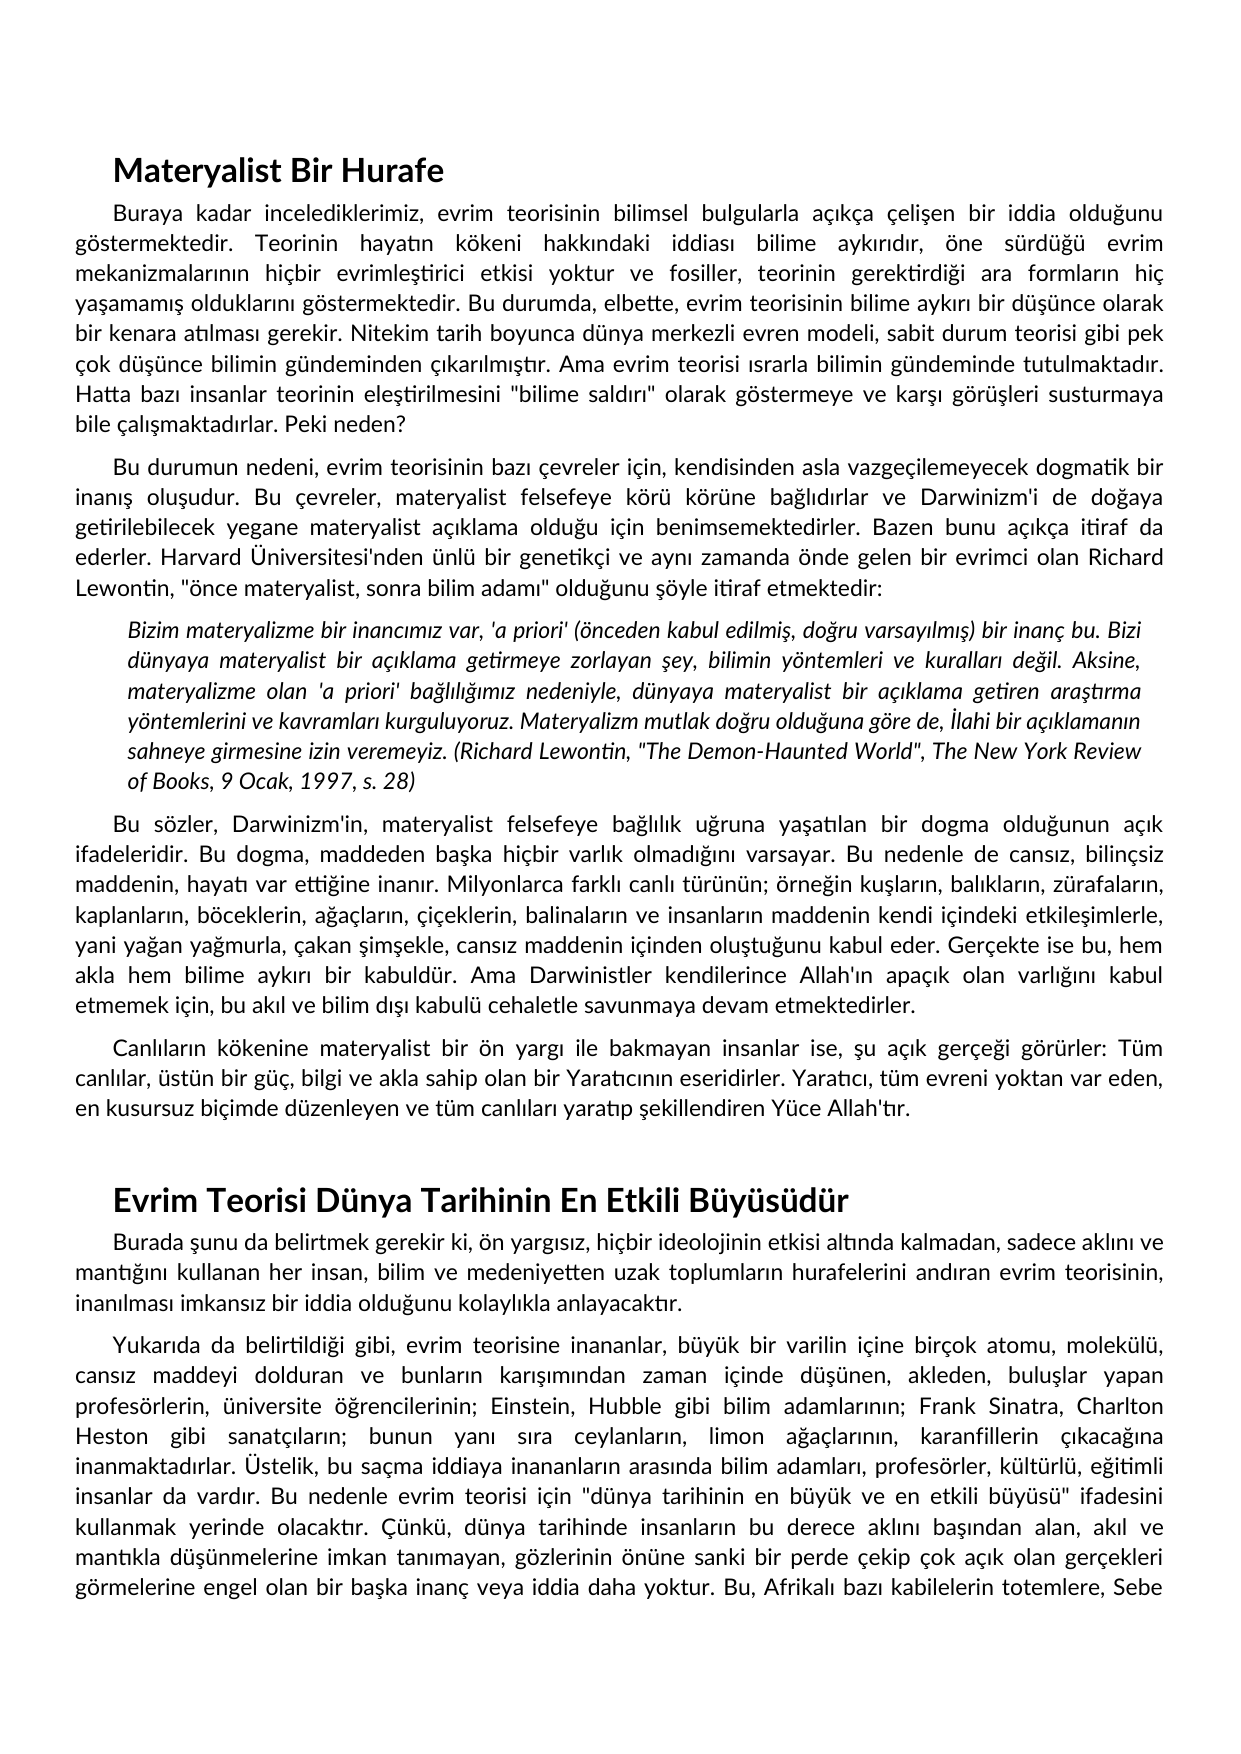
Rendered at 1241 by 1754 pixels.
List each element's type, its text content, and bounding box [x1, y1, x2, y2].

subtitle Materyalist Bir Hurafe [112, 150, 1165, 190]
text Bu durumun nedeni, evrim teorisinin bazı çevreler için, kendisinden asla vazgeçilemeyecek dogmatik bir inanış oluşudur. Bu çevreler, materyalist felsefeye körü körüne bağlıdırlar ve Darwinizm'i de doğaya getirilebilecek yegane materyalist açıklama olduğu için benimsemektedirler. Bazen bunu açıkça itiraf da ederler. Harvard Üniversitesi'nden ünlü bir genetikçi ve aynı zamanda önde gelen bir evrimci olan Richard Lewontin, "önce materyalist, sonra bilim adamı" olduğunu şöyle itiraf etmektedir: [75, 452, 1165, 601]
text Bu sözler, Darwinizm'in, materyalist felsefeye bağlılık uğruna yaşatılan bir dogma olduğunun açık ifadeleridir. Bu dogma, maddeden başka hiçbir varlık olmadığını varsayar. Bu nedenle de cansız, bilinçsiz maddenin, hayatı var ettiğine inanır. Milyonlarca farklı canlı türünün; örneğin kuşların, balıkların, zürafaların, kaplanların, böceklerin, ağaçların, çiçeklerin, balinaların ve insanların maddenin kendi içindeki etkileşimlerle, yani yağan yağmurla, çakan şimşekle, cansız maddenin içinden oluştuğunu kabul eder. Gerçekte ise bu, hem akla hem bilime aykırı bir kabuldür. Ama Darwinistler kendilerince Allah'ın apaçık olan varlığını kabul etmemek için, bu akıl ve bilim dışı kabulü cehaletle savunmaya devam etmektedirler. [75, 810, 1165, 1018]
text Buraya kadar incelediklerimiz, evrim teorisinin bilimsel bulgularla açıkça çelişen bir iddia olduğunu göstermektedir. Teorinin hayatın kökeni hakkındaki iddiası bilime aykırıdır, öne sürdüğü evrim mekanizmalarının hiçbir evrimleştirici etkisi yoktur ve fosiller, teorinin gerektirdiği ara formların hiç yaşamamış olduklarını göstermektedir. Bu durumda, elbette, evrim teorisinin bilime aykırı bir düşünce olarak bir kenara atılması gerekir. Nitekim tarih boyunca dünya merkezli evren modeli, sabit durum teorisi gibi pek çok düşünce bilimin gündeminden çıkarılmıştır. Ama evrim teorisi ısrarla bilimin gündeminde tutulmaktadır. Hatta bazı insanlar teorinin eleştirilmesini "bilime saldırı" olarak göstermeye ve karşı görüşleri susturmaya bile çalışmaktadırlar. Peki neden? [75, 198, 1165, 437]
text Yukarıda da belirtildiği gibi, evrim teorisine inananlar, büyük bir varilin içine birçok atomu, molekülü, cansız maddeyi dolduran ve bunların karışımından zaman içinde düşünen, akleden, buluşlar yapan profesörlerin, üniversite öğrencilerinin; Einstein, Hubble gibi bilim adamlarının; Frank Sinatra, Charlton Heston gibi sanatçıların; bunun yanı sıra ceylanların, limon ağaçlarının, karanfillerin çıkacağına inanmaktadırlar. Üstelik, bu saçma iddiaya inananların arasında bilim adamları, profesörler, kültürlü, eğitimli insanlar da vardır. Bu nedenle evrim teorisi için "dünya tarihinin en büyük ve en etkili büyüsü" ifadesini kullanmak yerinde olacaktır. Çünkü, dünya tarihinde insanların bu derece aklını başından alan, akıl ve mantıkla düşünmelerine imkan tanımayan, gözlerinin önüne sanki bir perde çekip çok açık olan gerçekleri görmelerine engel olan bir başka inanç veya iddia daha yoktur. Bu, Afrikalı bazı kabilelerin totemlere, Sebe [75, 1331, 1165, 1600]
text Burada şunu da belirtmek gerekir ki, ön yargısız, hiçbir ideolojinin etkisi altında kalmadan, sadece aklını ve mantığını kullanan her insan, bilim ve medeniyetten uzak toplumların hurafelerini andıran evrim teorisinin, inanılması imkansız bir iddia olduğunu kolaylıkla anlayacaktır. [75, 1228, 1165, 1316]
subtitle Evrim Teorisi Dünya Tarihinin En Etkili Büyüsüdür [112, 1179, 1165, 1219]
text Canlıların kökenine materyalist bir ön yargı ile bakmayan insanlar ise, şu açık gerçeği görürler: Tüm canlılar, üstün bir güç, bilgi ve akla sahip olan bir Yaratıcının eseridirler. Yaratıcı, tüm evreni yoktan var eden, en kusursuz biçimde düzenleyen ve tüm canlıları yaratıp şekillendiren Yüce Allah'tır. [75, 1034, 1165, 1122]
text Bizim materyalizme bir inancımız var, 'a priori' (önceden kabul edilmiş, doğru varsayılmış) bir inanç bu. Bizi dünyaya materyalist bir açıklama getirmeye zorlayan şey, bilimin yöntemleri ve kuralları değil. Aksine, materyalizme olan 'a priori' bağlılığımız nedeniyle, dünyaya materyalist bir açıklama getiren araştırma yöntemlerini ve kavramları kurguluyoruz. Materyalizm mutlak doğru olduğuna göre de, İlahi bir açıklamanın sahneye girmesine izin veremeyiz. (Richard Lewontin, "The Demon-Haunted World", The New York Review of Books, 9 Ocak, 1997, s. 28) [127, 616, 1143, 794]
